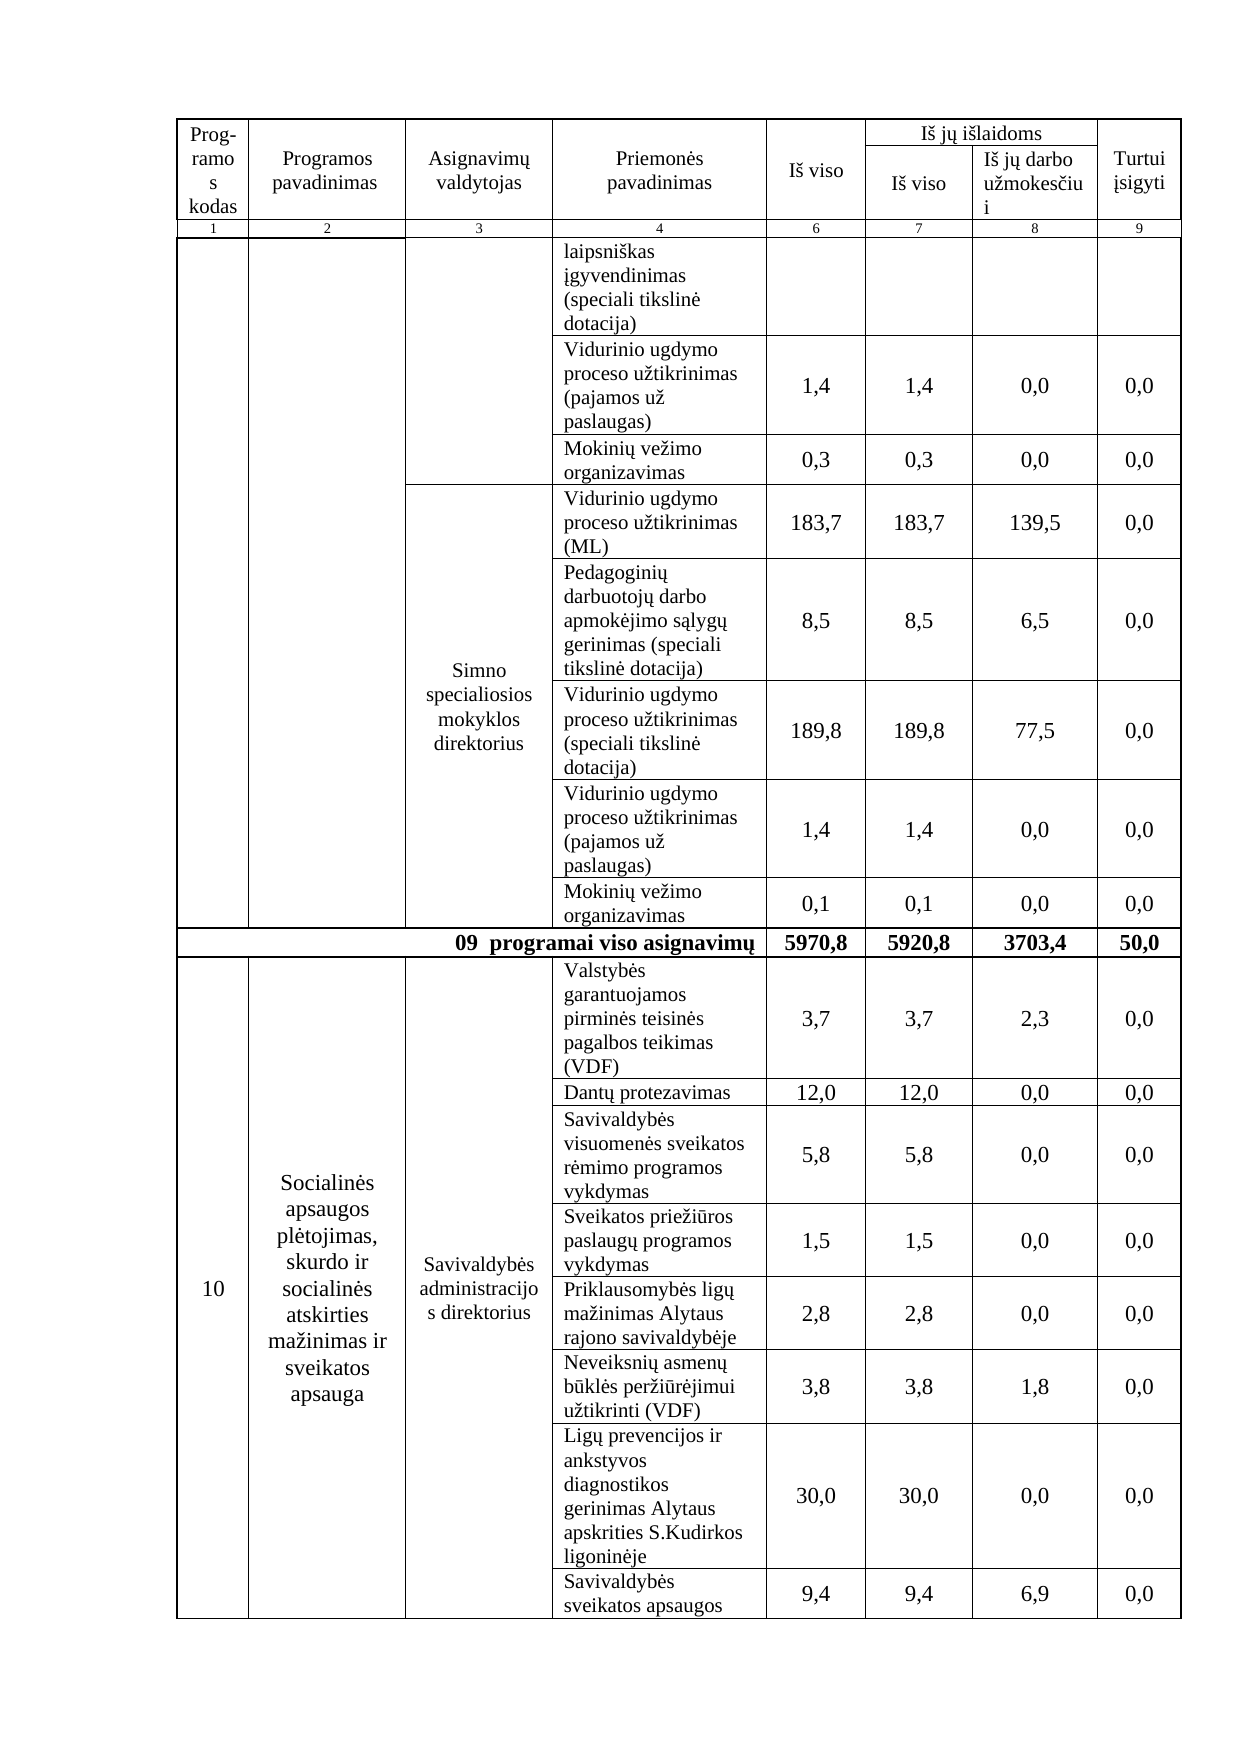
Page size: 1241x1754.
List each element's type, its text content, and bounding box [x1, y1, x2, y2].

table_cell 0,0 [973, 878, 1097, 927]
table_cell 0,1 [767, 878, 865, 927]
table_cell [1098, 238, 1180, 335]
table_cell Savivaldybės visuomenės sveikatos rėmimo programos vykdymas [553, 1106, 766, 1203]
table_cell 0,0 [1098, 1204, 1180, 1276]
table_cell Priklausomybės ligų mažinimas Alytaus rajono savivaldybėje [553, 1277, 766, 1349]
table_cell 0,0 [1098, 435, 1180, 484]
table_cell 77,5 [973, 681, 1097, 779]
table_cell Socialinės apsaugos plėtojimas, skurdo ir socialinės atskirties mažinimas ir sveikatos apsauga [249, 958, 405, 1618]
table_cell Ligų prevencijos ir ankstyvos diagnostikos gerinimas Alytaus apskrities S.Kudirkos ligoninėje [553, 1424, 766, 1568]
table_cell Sveikatos priežiūros paslaugų programos vykdymas [553, 1204, 766, 1276]
table_cell Iš viso [866, 146, 972, 219]
table_cell 0,0 [1098, 681, 1180, 779]
table_cell 0,1 [866, 878, 972, 927]
table_header Iš jų išlaidoms [866, 120, 1097, 145]
table_cell Mokinių vežimo organizavimas [553, 435, 766, 484]
table_cell 1 [178, 220, 248, 237]
table_cell 30,0 [767, 1424, 865, 1568]
table_cell Savivaldybės sveikatos apsaugos [553, 1569, 766, 1618]
table_cell Iš jų darbo užmokesčiui [973, 146, 1097, 219]
table_cell 0,0 [1098, 1106, 1180, 1203]
table_cell 0,0 [1098, 958, 1180, 1078]
table_cell 0,0 [1098, 485, 1180, 558]
table_header Prog-ramos kodas [178, 120, 248, 219]
table_cell 0,3 [767, 435, 865, 484]
table_cell 3,7 [767, 958, 865, 1078]
table_cell [866, 238, 972, 335]
table_cell Vidurinio ugdymo proceso užtikrinimas (pajamos už paslaugas) [553, 336, 766, 433]
table_cell 7 [866, 220, 972, 237]
table_cell 50,0 [1098, 929, 1180, 956]
table_cell 0,0 [973, 1079, 1097, 1105]
table_header Programos pavadinimas [249, 120, 405, 219]
table_cell 139,5 [973, 485, 1097, 558]
table_cell 6,9 [973, 1569, 1097, 1618]
table_cell [178, 239, 248, 927]
table_cell 0,0 [973, 435, 1097, 484]
table_cell 12,0 [767, 1079, 865, 1105]
table_cell 3 [406, 220, 552, 237]
table_cell 0,0 [1098, 1277, 1180, 1349]
table_cell 0,0 [973, 1204, 1097, 1276]
table_cell 0,0 [973, 1277, 1097, 1349]
table_cell Pedagoginių darbuotojų darbo apmokėjimo sąlygų gerinimas (speciali tikslinė dotacija) [553, 559, 766, 680]
table_cell 0,0 [973, 1106, 1097, 1203]
table_cell 0,0 [1098, 336, 1180, 433]
table_cell [973, 238, 1097, 335]
table_cell 5920,8 [866, 929, 972, 956]
table_cell 5,8 [767, 1106, 865, 1203]
table_cell 09 programai viso asignavimų [178, 929, 766, 956]
table_cell Vidurinio ugdymo proceso užtikrinimas (pajamos už paslaugas) [553, 780, 766, 877]
table_cell 5970,8 [767, 929, 865, 956]
table_cell 8,5 [767, 559, 865, 680]
table_cell 0,0 [1098, 1424, 1180, 1568]
table_cell 9 [1098, 220, 1181, 237]
table_cell 0,0 [1098, 1079, 1180, 1105]
table_cell 0,0 [973, 1424, 1097, 1568]
table_cell 9,4 [866, 1569, 972, 1618]
table_cell 183,7 [866, 485, 972, 558]
table_cell 1,4 [866, 336, 972, 433]
table_header Asignavimų valdytojas [406, 120, 552, 219]
table_cell 2,8 [767, 1277, 865, 1349]
table_cell 1,4 [866, 780, 972, 877]
table_cell 4 [553, 220, 766, 237]
table_cell laipsniškas įgyvendinimas (speciali tikslinė dotacija) [553, 238, 766, 335]
table_cell 8 [973, 220, 1097, 237]
table_cell 10 [178, 958, 248, 1618]
table_cell 1,5 [767, 1204, 865, 1276]
table_cell Dantų protezavimas [553, 1079, 766, 1105]
table_cell 2 [249, 220, 405, 237]
table_cell 0,0 [1098, 1350, 1180, 1422]
table_header Turtui įsigyti [1098, 120, 1180, 219]
table_cell Neveiksnių asmenų būklės peržiūrėjimui užtikrinti (VDF) [553, 1350, 766, 1422]
table_cell 183,7 [767, 485, 865, 558]
table_cell 9,4 [767, 1569, 865, 1618]
table_cell 1,8 [973, 1350, 1097, 1422]
table_cell Vidurinio ugdymo proceso užtikrinimas (ML) [553, 485, 766, 558]
table_cell Mokinių vežimo organizavimas [553, 878, 766, 927]
table_cell Valstybės garantuojamos pirminės teisinės pagalbos teikimas (VDF) [553, 958, 766, 1078]
table_cell 0,0 [1098, 1569, 1180, 1618]
table_cell 1,4 [767, 780, 865, 877]
table_cell Vidurinio ugdymo proceso užtikrinimas (speciali tikslinė dotacija) [553, 681, 766, 779]
table_header Priemonės pavadinimas [553, 120, 766, 219]
table_cell 0,3 [866, 435, 972, 484]
table_cell 189,8 [767, 681, 865, 779]
table_cell 3,7 [866, 958, 972, 1078]
table_cell 3,8 [866, 1350, 972, 1422]
table_cell 30,0 [866, 1424, 972, 1568]
table_cell 0,0 [1098, 559, 1180, 680]
table_cell 3703,4 [973, 929, 1097, 956]
table_cell Savivaldybės administracijos direktorius [406, 958, 552, 1618]
table_cell 2,8 [866, 1277, 972, 1349]
table_cell Simno specialiosios mokyklos direktorius [406, 485, 552, 927]
table_cell [767, 238, 865, 335]
table_cell [406, 238, 552, 484]
table_cell 3,8 [767, 1350, 865, 1422]
table_cell 5,8 [866, 1106, 972, 1203]
table_cell 1,5 [866, 1204, 972, 1276]
table_header Iš viso [767, 120, 865, 219]
table_cell 6,5 [973, 559, 1097, 680]
table_cell 6 [767, 220, 865, 237]
table_cell 0,0 [1098, 780, 1180, 877]
table_cell 2,3 [973, 958, 1097, 1078]
table_cell 0,0 [1098, 878, 1180, 927]
table_cell 189,8 [866, 681, 972, 779]
table_cell 0,0 [973, 336, 1097, 433]
table_cell 8,5 [866, 559, 972, 680]
table_cell 12,0 [866, 1079, 972, 1105]
table_cell 0,0 [973, 780, 1097, 877]
table_cell [249, 239, 405, 927]
table_cell 1,4 [767, 336, 865, 433]
